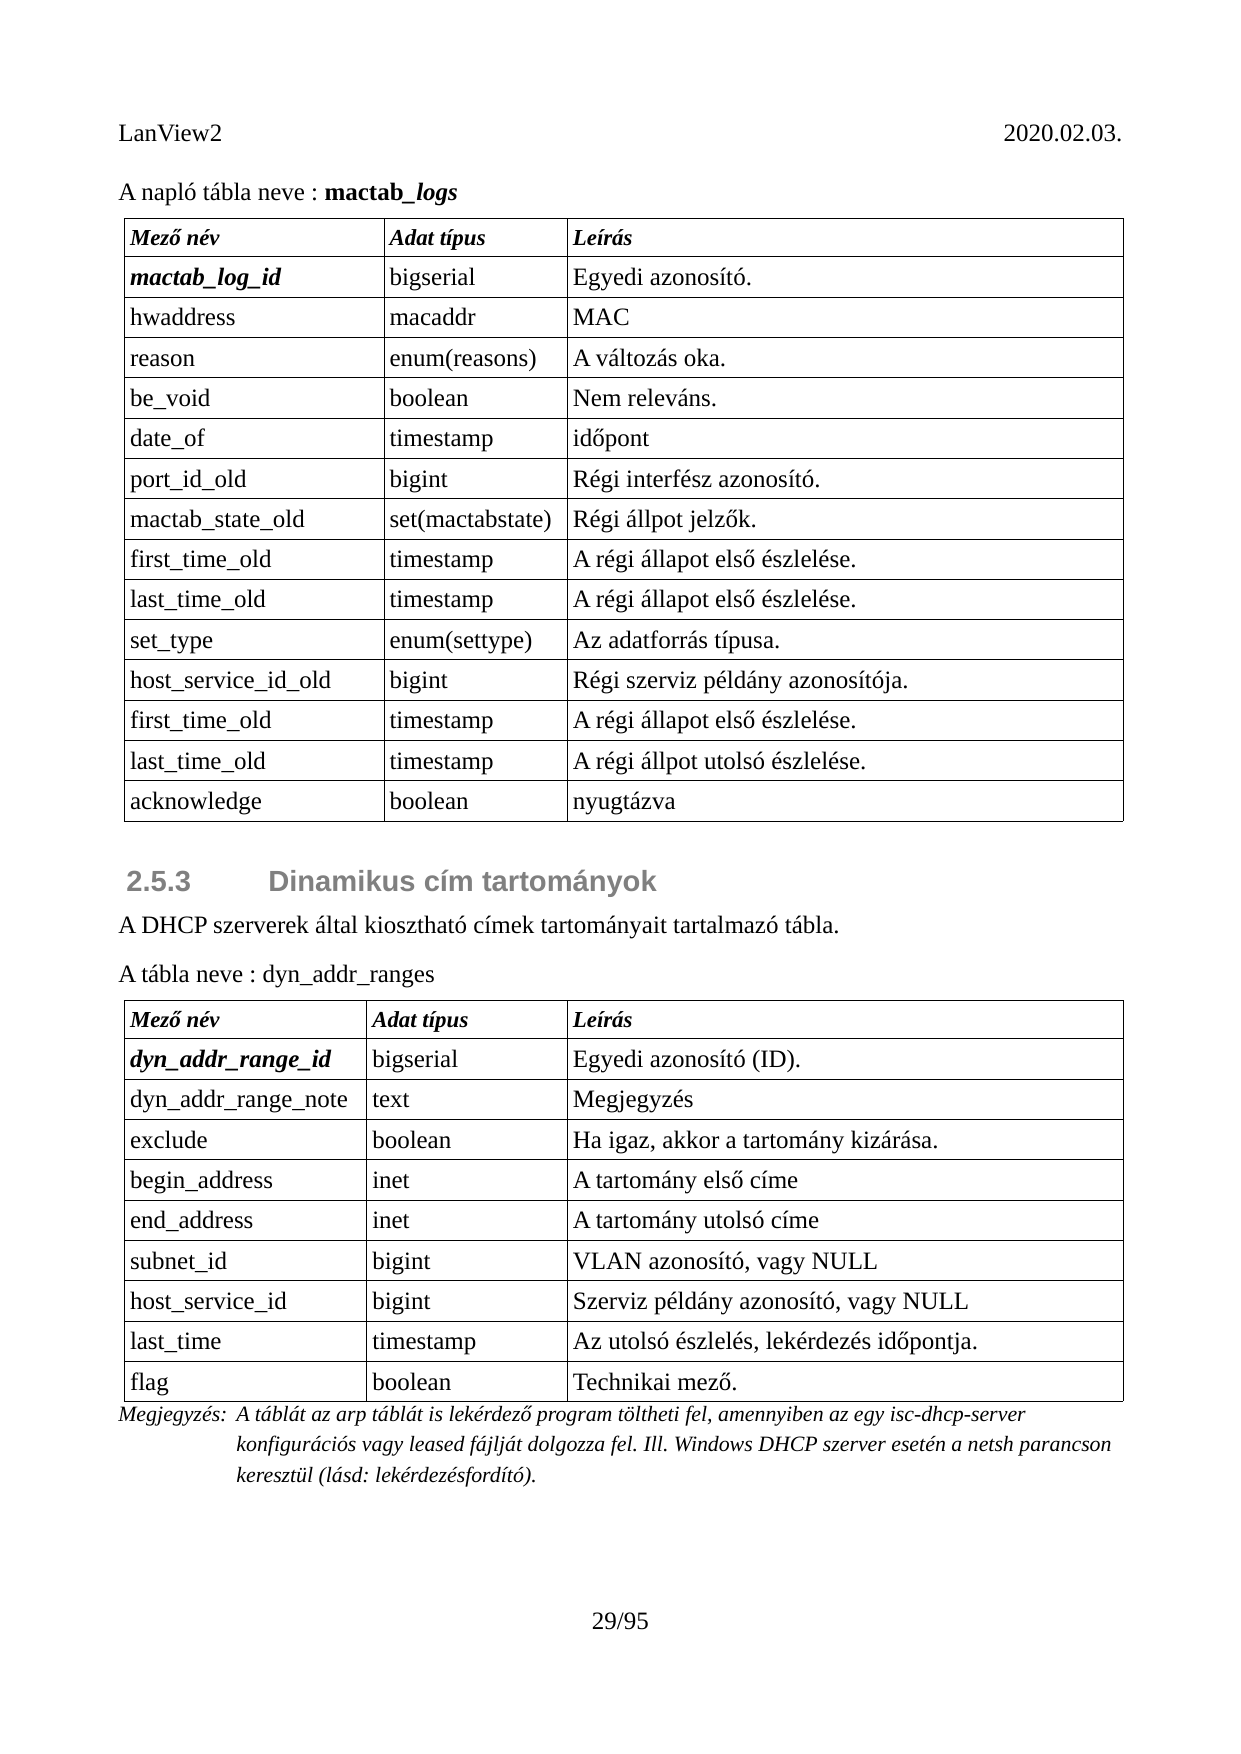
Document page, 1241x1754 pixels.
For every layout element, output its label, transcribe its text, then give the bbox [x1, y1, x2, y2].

table_cell begin_address [125, 1160, 366, 1199]
table_cell mactab_state_old [125, 499, 384, 538]
table_cell enum(reasons) [385, 338, 567, 377]
table_cell A régi állapot első észlelése. [568, 580, 1123, 619]
text Megjegyzés: A táblát az arp táblát is lekérdező program töltheti fel, amennyiben az egy isc-dhcp-server konfigurációs vagy leased fájlját dolgozza fel. Ill. Windows DHCP szerver esetén a netsh parancson keresztül (lásd: lekérdezésfordító). [118, 1401, 1122, 1487]
table_header Adat típus [367, 1001, 567, 1038]
table_cell reason [125, 338, 384, 377]
text A tábla neve : dyn_addr_ranges [118, 959, 1122, 988]
table_cell text [367, 1080, 567, 1119]
table_cell timestamp [385, 580, 567, 619]
table_cell acknowledge [125, 781, 384, 821]
table_cell A régi állpot utolsó észlelése. [568, 741, 1123, 780]
table_cell A régi állapot első észlelése. [568, 540, 1123, 579]
table_cell Ha igaz, akkor a tartomány kizárása. [568, 1120, 1123, 1159]
table_cell bigint [385, 459, 567, 498]
table_cell date_of [125, 419, 384, 458]
table_cell A változás oka. [568, 338, 1123, 377]
table_cell first_time_old [125, 701, 384, 740]
subtitle Dinamikus cím tartományok [118, 864, 1122, 898]
table_cell Technikai mező. [568, 1362, 1123, 1401]
table_cell Az adatforrás típusa. [568, 620, 1123, 659]
table_cell last_time_old [125, 741, 384, 780]
table_cell A régi állapot első észlelése. [568, 701, 1123, 740]
table_cell boolean [385, 378, 567, 417]
table_cell set_type [125, 620, 384, 659]
table_cell timestamp [385, 419, 567, 458]
table_cell boolean [367, 1120, 567, 1159]
table_cell enum(settype) [385, 620, 567, 659]
table_cell timestamp [385, 701, 567, 740]
table_cell bigserial [367, 1039, 567, 1079]
table_cell Szerviz példány azonosító, vagy NULL [568, 1281, 1123, 1321]
table_cell hwaddress [125, 298, 384, 337]
table_cell VLAN azonosító, vagy NULL [568, 1241, 1123, 1280]
table_cell inet [367, 1160, 567, 1199]
table_cell macaddr [385, 298, 567, 337]
table_header Mező név [125, 1001, 366, 1038]
table_cell Nem releváns. [568, 378, 1123, 417]
table_cell A tartomány utolsó címe [568, 1201, 1123, 1240]
table_header Leírás [568, 1001, 1123, 1038]
table_cell timestamp [385, 540, 567, 579]
table_cell Egyedi azonosító (ID). [568, 1039, 1123, 1079]
table_header Leírás [568, 219, 1123, 256]
table_cell Az utolsó észlelés, lekérdezés időpontja. [568, 1322, 1123, 1361]
table_cell exclude [125, 1120, 366, 1159]
table_cell port_id_old [125, 459, 384, 498]
table_cell Régi szerviz példány azonosítója. [568, 660, 1123, 700]
table_cell Megjegyzés [568, 1080, 1123, 1119]
table_header Adat típus [385, 219, 567, 256]
table_cell last_time [125, 1322, 366, 1361]
table_cell bigint [367, 1241, 567, 1280]
table_cell mactab_log_id [125, 257, 384, 297]
table_cell dyn_addr_range_id [125, 1039, 366, 1079]
table_cell host_service_id [125, 1281, 366, 1321]
table_cell flag [125, 1362, 366, 1401]
table_cell dyn_addr_range_note [125, 1080, 366, 1119]
table_cell host_service_id_old [125, 660, 384, 700]
table_cell MAC [568, 298, 1123, 337]
table_cell set(mactabstate) [385, 499, 567, 538]
table_cell nyugtázva [568, 781, 1123, 821]
table_cell subnet_id [125, 1241, 366, 1280]
table_cell timestamp [385, 741, 567, 780]
table_cell be_void [125, 378, 384, 417]
table_cell boolean [385, 781, 567, 821]
table_cell end_address [125, 1201, 366, 1240]
table_cell bigint [367, 1281, 567, 1321]
table_cell Egyedi azonosító. [568, 257, 1123, 297]
table_cell A tartomány első címe [568, 1160, 1123, 1199]
table_cell inet [367, 1201, 567, 1240]
table_cell időpont [568, 419, 1123, 458]
table_cell first_time_old [125, 540, 384, 579]
table_cell Régi interfész azonosító. [568, 459, 1123, 498]
table_cell Régi állpot jelzők. [568, 499, 1123, 538]
text A DHCP szerverek által kiosztható címek tartományait tartalmazó tábla. [118, 910, 1122, 939]
table_cell bigint [385, 660, 567, 700]
table_cell timestamp [367, 1322, 567, 1361]
text A napló tábla neve : mactab_logs [118, 177, 1122, 206]
table_cell boolean [367, 1362, 567, 1401]
table_cell bigserial [385, 257, 567, 297]
table_header Mező név [125, 219, 384, 256]
table_cell last_time_old [125, 580, 384, 619]
